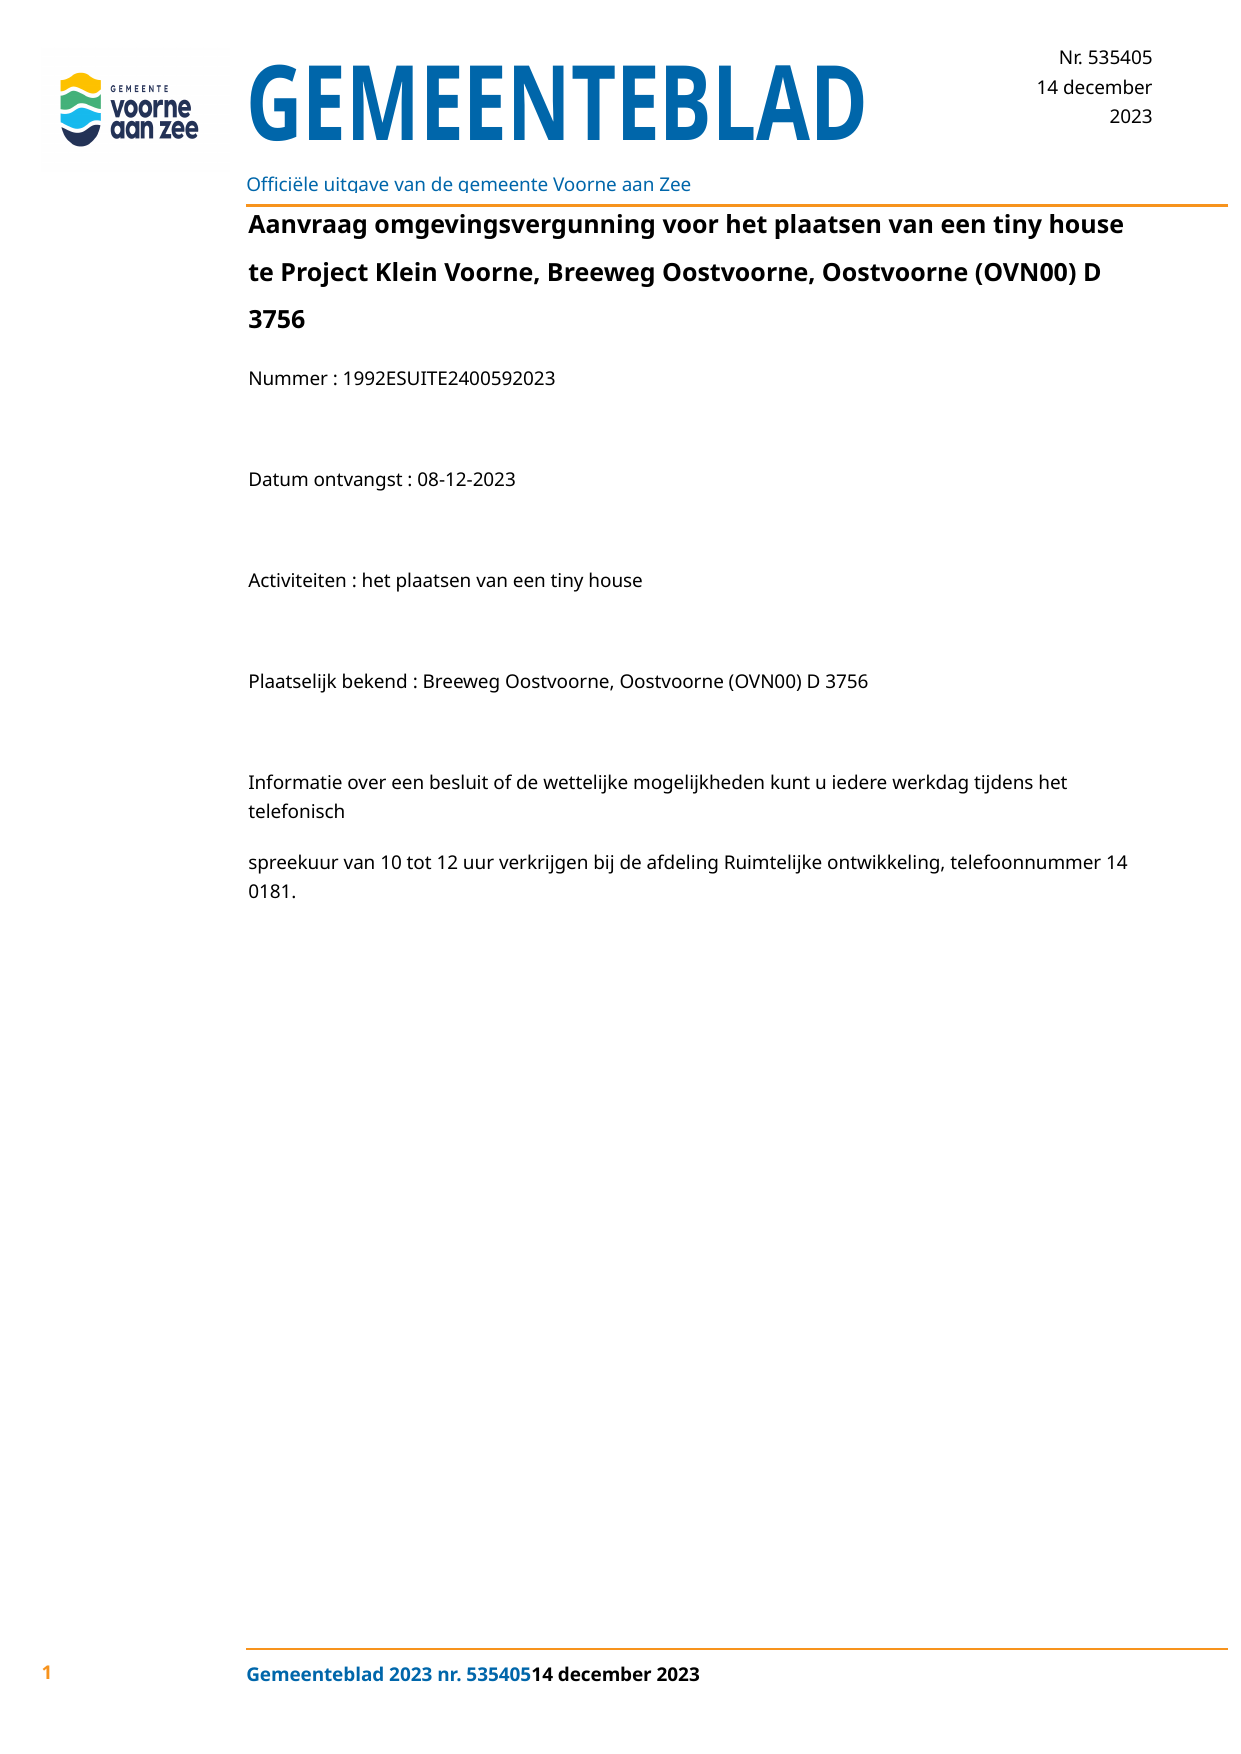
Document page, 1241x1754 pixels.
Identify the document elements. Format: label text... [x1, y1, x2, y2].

text Informatie over een besluit of de wettelijke mogelijkheden kunt u iedere werkdag tijdens het telefonisch [248, 769, 1152, 824]
picture [41, 47, 231, 172]
text Plaatselijk bekend : Breeweg Oostvoorne, Oostvoorne (OVN00) D 3756 [248, 668, 1152, 694]
text spreekuur van 10 tot 12 uur verkrijgen bij de afdeling Ruimtelijke ontwikkeling, telefoonnummer 14 0181. [248, 849, 1152, 904]
text Aanvraag omgevingsvergunning voor het plaatsen van een tiny house te Project Klein Voorne, Breeweg Oostvoorne, Oostvoorne (OVN00) D 3756 [248, 207, 1152, 336]
text Nummer : 1992ESUITE2400592023 [248, 366, 1152, 391]
text Datum ontvangst : 08-12-2023 [248, 466, 1152, 492]
text Activiteiten : het plaatsen van een tiny house [248, 567, 1152, 593]
